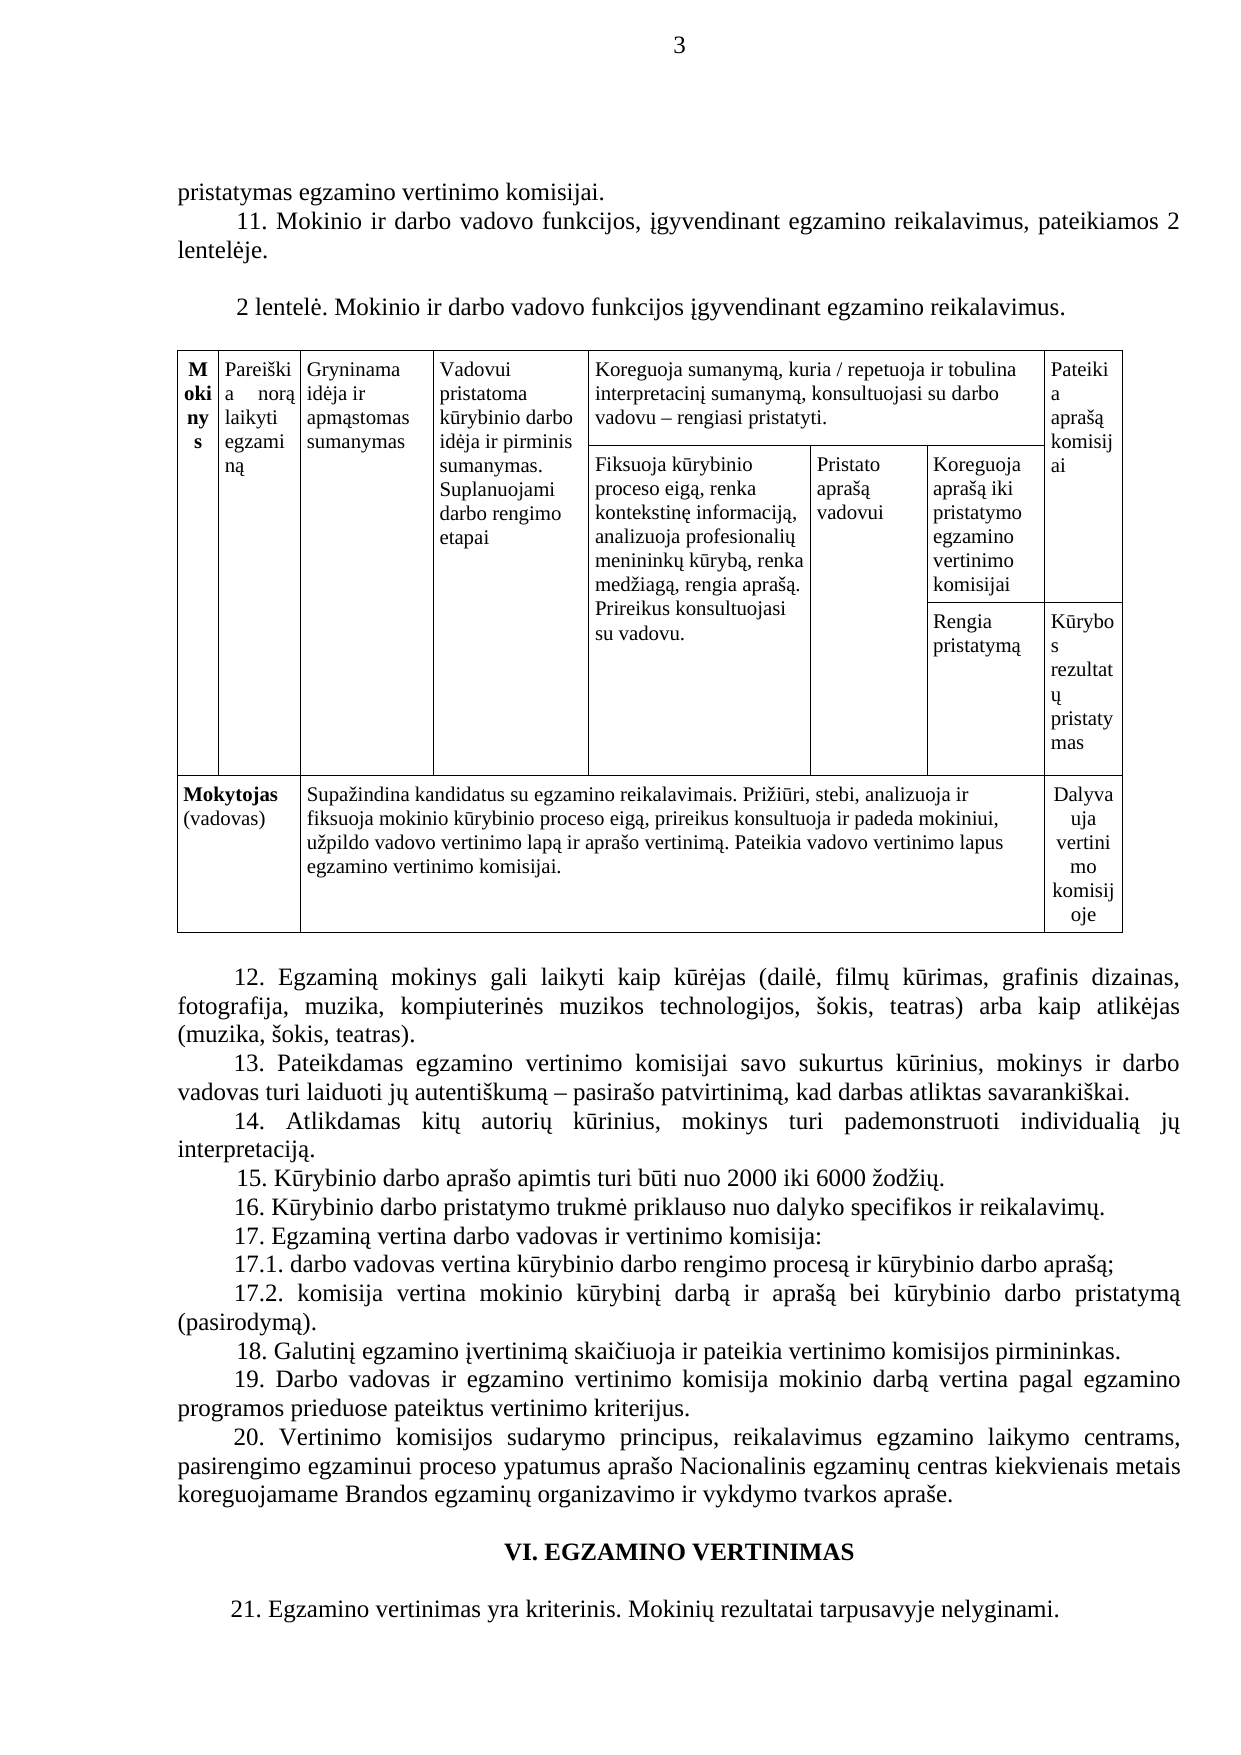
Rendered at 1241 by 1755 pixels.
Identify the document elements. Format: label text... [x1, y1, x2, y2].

text 18. Galutinį egzamino įvertinimą skaičiuoja ir pateikia vertinimo komisijos pirmininkas. [177, 1336, 1181, 1364]
table_cell Mokytojas (vadovas) [178, 776, 300, 932]
table_header Pateikia aprašą komisijai [1045, 351, 1122, 602]
table_cell Rengia pristatymą [928, 603, 1044, 775]
table_header Koreguoja sumanymą, kuria / repetuoja ir tobulina interpretacinį sumanymą, konsultuojasi su darbo vadovu – rengiasi pristatyti. [589, 351, 1044, 445]
text pristatymas egzamino vertinimo komisijai. [177, 177, 1181, 206]
table_cell Kūrybos rezultatų pristatymas [1045, 603, 1122, 775]
table_cell Koreguoja aprašą iki pristatymo egzamino vertinimo komisijai [928, 446, 1044, 602]
table_header Mokinys [178, 351, 218, 775]
text 17.2. komisija vertina mokinio kūrybinį darbą ir aprašą bei kūrybinio darbo pristatymą (pasirodymą). [177, 1278, 1181, 1336]
text 15. Kūrybinio darbo aprašo apimtis turi būti nuo 2000 iki 6000 žodžių. [177, 1163, 1181, 1192]
text 14. Atlikdamas kitų autorių kūrinius, mokinys turi pademonstruoti individualią jų interpretaciją. [177, 1106, 1181, 1163]
table_cell Pristato aprašą vadovui [811, 446, 927, 775]
text VI. EGZAMINO VERTINIMAS [177, 1537, 1181, 1566]
table_header Vadovui pristatoma kūrybinio darbo idėja ir pirminis sumanymas. Suplanuojami darbo rengimo etapai [434, 351, 588, 775]
table_cell Dalyvauja vertinimo komisijoje [1045, 776, 1122, 932]
table_cell Supažindina kandidatus su egzamino reikalavimais. Prižiūri, stebi, analizuoja ir fiksuoja mokinio kūrybinio proceso eigą, prireikus konsultuoja ir padeda mokiniui, užpildo vadovo vertinimo lapą ir aprašo vertinimą. Pateikia vadovo vertinimo lapus egzamino vertinimo komisijai. [301, 776, 1044, 932]
text 21. Egzamino vertinimas yra kriterinis. Mokinių rezultatai tarpusavyje nelyginami. [177, 1594, 1232, 1623]
table_cell Fiksuoja kūrybinio proceso eigą, renka kontekstinę informaciją, analizuoja profesionalių menininkų kūrybą, renka medžiagą, rengia aprašą. Prireikus konsultuojasi su vadovu. [589, 446, 810, 775]
text 17. Egzaminą vertina darbo vadovas ir vertinimo komisija: [177, 1221, 1181, 1249]
text 2 lentelė. Mokinio ir darbo vadovo funkcijos įgyvendinant egzamino reikalavimus. [177, 292, 1181, 321]
text 11. Mokinio ir darbo vadovo funkcijos, įgyvendinant egzamino reikalavimus, pateikiamos 2 lentelėje. [177, 206, 1181, 263]
table_header Gryninama idėja ir apmąstomas sumanymas [301, 351, 433, 775]
text 20. Vertinimo komisijos sudarymo principus, reikalavimus egzamino laikymo centrams, pasirengimo egzaminui proceso ypatumus aprašo Nacionalinis egzaminų centras kiekvienais metais koreguojamame Brandos egzaminų organizavimo ir vykdymo tvarkos apraše. [177, 1422, 1181, 1508]
text 16. Kūrybinio darbo pristatymo trukmė priklauso nuo dalyko specifikos ir reikalavimų. [177, 1192, 1181, 1221]
text 19. Darbo vadovas ir egzamino vertinimo komisija mokinio darbą vertina pagal egzamino programos prieduose pateiktus vertinimo kriterijus. [177, 1364, 1181, 1422]
table_header Pareiškia norą laikyti egzaminą [219, 351, 300, 775]
text 17.1. darbo vadovas vertina kūrybinio darbo rengimo procesą ir kūrybinio darbo aprašą; [177, 1249, 1181, 1278]
text 13. Pateikdamas egzamino vertinimo komisijai savo sukurtus kūrinius, mokinys ir darbo vadovas turi laiduoti jų autentiškumą – pasirašo patvirtinimą, kad darbas atliktas savarankiškai. [177, 1048, 1181, 1106]
text 12. Egzaminą mokinys gali laikyti kaip kūrėjas (dailė, filmų kūrimas, grafinis dizainas, fotografija, muzika, kompiuterinės muzikos technologijos, šokis, teatras) arba kaip atlikėjas (muzika, šokis, teatras). [177, 962, 1181, 1048]
